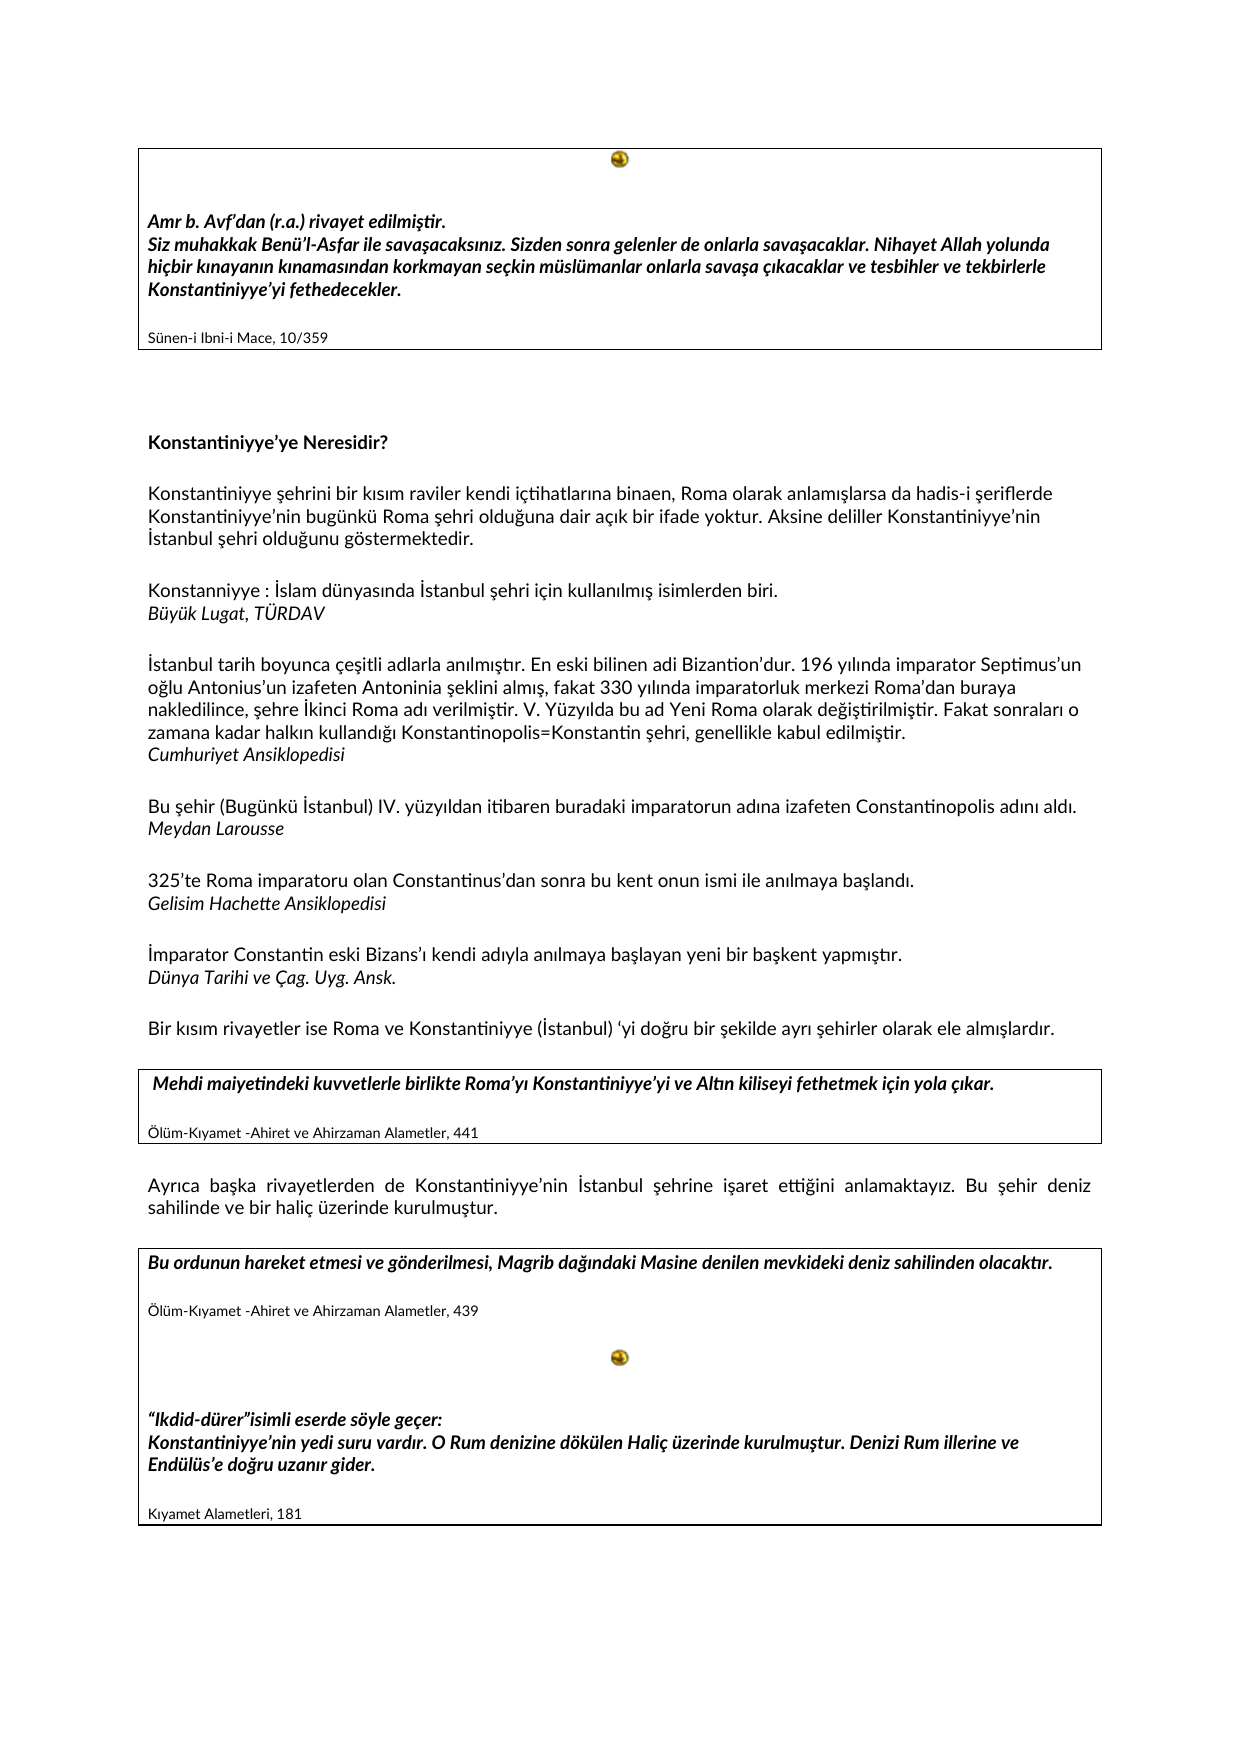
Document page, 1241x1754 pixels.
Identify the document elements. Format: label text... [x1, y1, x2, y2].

text Ölüm-Kıyamet -Ahiret ve Ahirzaman Alametler, 441 [139, 1121, 1101, 1143]
picture [610, 150, 630, 170]
text İstanbul tarih boyunca çeşitli adlarla anılmıştır. En eski bilinen adi Bizantion’dur. 196 yılında imparator Septimus’un oğlu Antonius’un izafeten Antoninia şeklini almış, fakat 330 yılında imparatorluk merkezi Roma’dan buraya nakledilince, şehre İkinci Roma adı verilmiştir. V. Yüzyılda bu ad Yeni Roma olarak değiştirilmiştir. Fakat sonraları o zamana kadar halkın kullandığı Konstantinopolis=Konstantin şehri, genellikle kabul edilmiştir. Cumhuriyet Ansiklopedisi [148, 653, 1093, 766]
picture [610, 1349, 630, 1368]
text Bir kısım rivayetler ise Roma ve Konstantiniyye (İstanbul) ‘yi doğru bir şekilde ayrı şehirler olarak ele almışlardır. [148, 1017, 1093, 1040]
text Ayrıca başka rivayetlerden de Konstantiniyye’nin İstanbul şehrine işaret ettiğini anlamaktayız. Bu şehir deniz sahilinde ve bir haliç üzerinde kurulmuştur. [148, 1173, 1093, 1218]
text Bu ordunun hareket etmesi ve gönderilmesi, Magrib dağındaki Masine denilen mevkideki deniz sahilinden olacaktır. [139, 1249, 1101, 1273]
text Mehdi maiyetindeki kuvvetlerle birlikte Roma’yı Konstantiniyye’yi ve Altın kiliseyi fethetmek için yola çıkar. [139, 1070, 1101, 1094]
text Konstanniyye : İslam dünyasında İstanbul şehri için kullanılmış isimlerden biri. Büyük Lugat, TÜRDAV [148, 579, 1093, 624]
text 325’te Roma imparatoru olan Constantinus’dan sonra bu kent onun ismi ile anılmaya başlandı. Gelisim Hachette Ansiklopedisi [148, 869, 1093, 914]
text Konstantiniyye’ye Neresidir? [148, 431, 1093, 453]
text “Ikdid-dürer”isimli eserde söyle geçer: Konstantiniyye’nin yedi suru vardır. O Rum denizine dökülen Haliç üzerinde kurulmuştur. Denizi Rum illerine ve Endülüs’e doğru uzanır gider. [139, 1405, 1101, 1476]
text Ölüm-Kıyamet -Ahiret ve Ahirzaman Alametler, 439 [139, 1299, 1101, 1320]
text Konstantiniyye şehrini bir kısım raviler kendi içtihatlarına binaen, Roma olarak anlamışlarsa da hadis-i şeriflerde Konstantiniyye’nin bugünkü Roma şehri olduğuna dair açık bir ifade yoktur. Aksine deliller Konstantiniyye’nin İstanbul şehri olduğunu göstermektedir. [148, 482, 1093, 550]
text Kıyamet Alametleri, 181 [139, 1502, 1101, 1524]
text İmparator Constantin eski Bizans’ı kendi adıyla anılmaya başlayan yeni bir başkent yapmıştır. Dünya Tarihi ve Çag. Uyg. Ansk. [148, 943, 1093, 988]
text Sünen-i Ibni-i Mace, 10/359 [139, 326, 1101, 349]
text Amr b. Avf’dan (r.a.) rivayet edilmiştir. Siz muhakkak Benü’l-Asfar ile savaşacaksınız. Sizden sonra gelenler de onlarla savaşacaklar. Nihayet Allah yolunda hiçbir kınayanın kınamasından korkmayan seçkin müslümanlar onlarla savaşa çıkacaklar ve tesbihler ve tekbirlerle Konstantiniyye’yi fethedecekler. [139, 207, 1101, 300]
text Bu şehir (Bugünkü İstanbul) IV. yüzyıldan itibaren buradaki imparatorun adına izafeten Constantinopolis adını aldı. Meydan Larousse [148, 795, 1093, 840]
